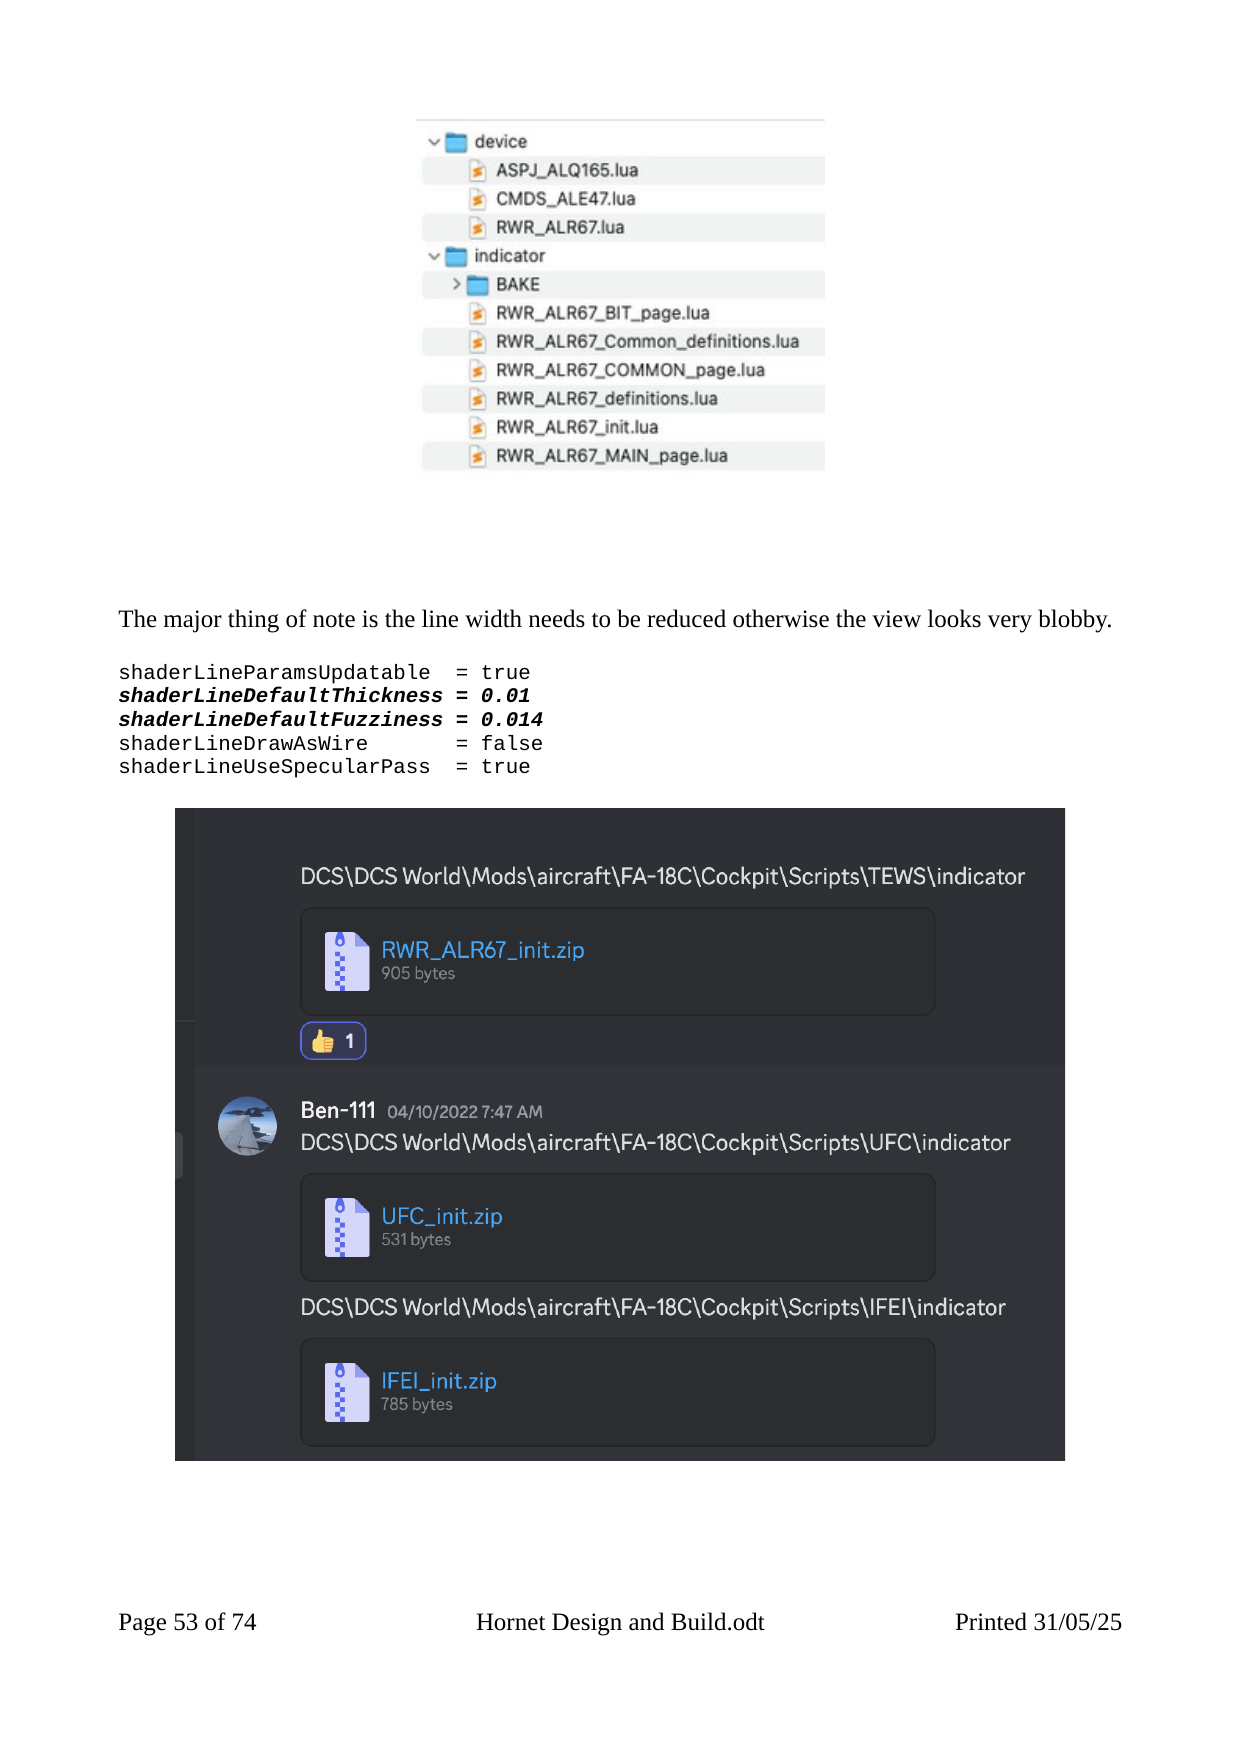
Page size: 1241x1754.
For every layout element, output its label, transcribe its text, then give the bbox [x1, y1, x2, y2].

text shaderLineUseSpecularPass = true [118, 756, 1122, 780]
text shaderLineParamsUpdatable = true [118, 662, 1122, 685]
text shaderLineDefaultFuzziness = 0.014 [118, 709, 1122, 733]
text The major thing of note is the line width needs to be reduced otherwise the view looks very blobby. [118, 604, 1122, 633]
text shaderLineDrawAsWire = false [118, 733, 1122, 756]
text shaderLineDefaultThickness = 0.01 [118, 685, 1122, 709]
picture [415, 118, 825, 492]
picture [175, 808, 1066, 1461]
